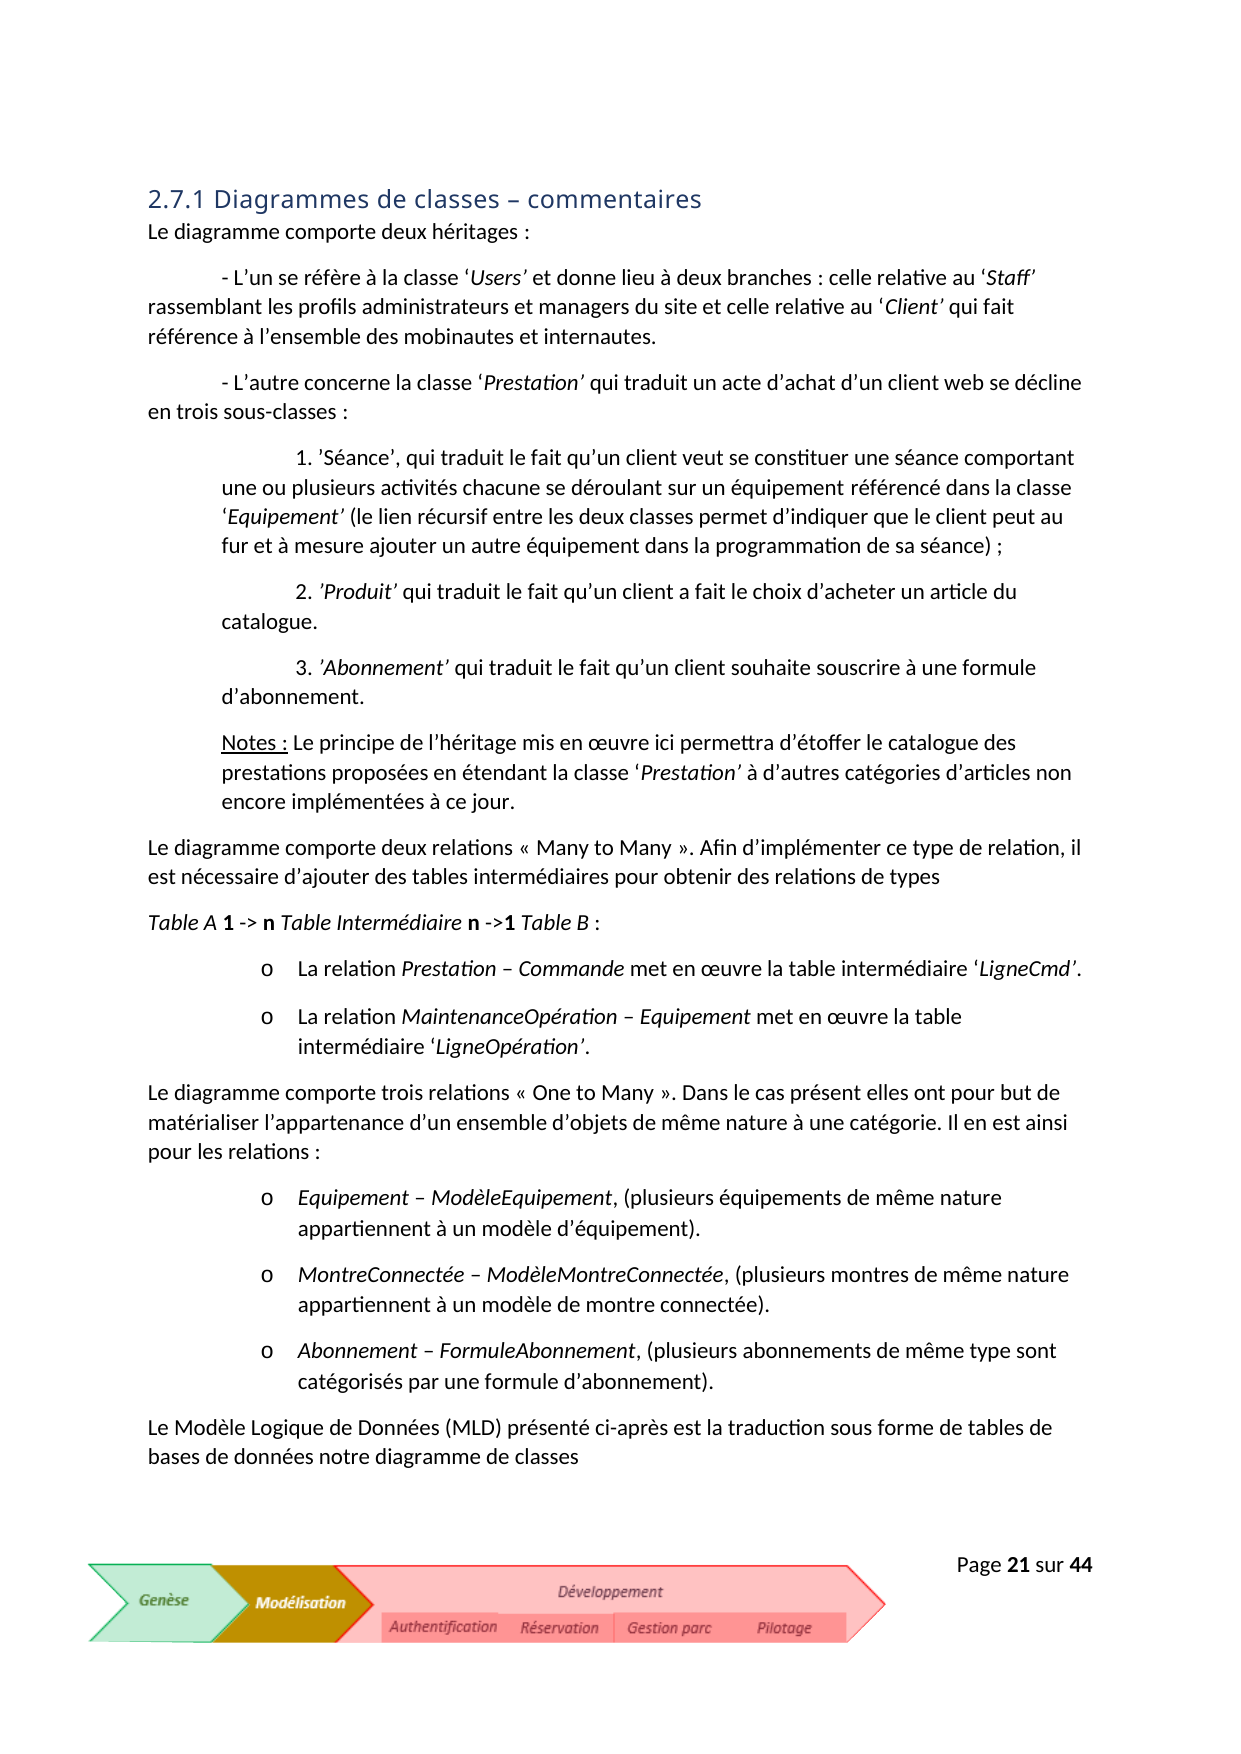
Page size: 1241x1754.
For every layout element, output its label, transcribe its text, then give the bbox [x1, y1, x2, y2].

text 2. ’Produit’ qui traduit le fait qu’un client a fait le choix d’acheter un article du catalogue. [221, 577, 1092, 635]
text Notes : Le principe de l’héritage mis en œuvre ici permettra d’étoffer le catalogue des prestations proposées en étendant la classe ‘Prestation’ à d’autres catégories d’articles non encore implémentées à ce jour. [221, 728, 1092, 815]
list La relation MaintenanceOpération – Equipement met en œuvre la table intermédiaire ‘LigneOpération’. [260, 1002, 1092, 1060]
text Le diagramme comporte deux héritages : [148, 217, 1092, 245]
list Equipement – ModèleEquipement, (plusieurs équipements de même nature appartiennent à un modèle d’équipement). [260, 1183, 1092, 1242]
text 3. ’Abonnement’ qui traduit le fait qu’un client souhaite souscrire à une formule d’abonnement. [221, 653, 1092, 710]
list MontreConnectée – ModèleMontreConnectée, (plusieurs montres de même nature appartiennent à un modèle de montre connectée). [260, 1260, 1092, 1318]
list Abonnement – FormuleAbonnement, (plusieurs abonnements de même type sont catégorisés par une formule d’abonnement). [260, 1336, 1092, 1395]
text - L’autre concerne la classe ‘Prestation’ qui traduit un acte d’achat d’un client web se décline en trois sous-classes : [148, 368, 1092, 425]
text Le diagramme comporte deux relations « Many to Many ». Afin d’implémenter ce type de relation, il est nécessaire d’ajouter des tables intermédiaires pour obtenir des relations de types [148, 833, 1092, 891]
list La relation Prestation – Commande met en œuvre la table intermédiaire ‘LigneCmd’. [260, 954, 1092, 984]
text 1. ’Séance’, qui traduit le fait qu’un client veut se constituer une séance comportant une ou plusieurs activités chacune se déroulant sur un équipement référencé dans la classe ‘Equipement’ (le lien récursif entre les deux classes permet d’indiquer que le client peut au fur et à mesure ajouter un autre équipement dans la programmation de sa séance) ; [221, 443, 1092, 559]
text Le diagramme comporte trois relations « One to Many ». Dans le cas présent elles ont pour but de matérialiser l’appartenance d’un ensemble d’objets de même nature à une catégorie. Il en est ainsi pour les relations : [148, 1078, 1092, 1165]
text Table A 1 -> n Table Intermédiaire n ->1 Table B : [148, 908, 1092, 937]
text - L’un se réfère à la classe ‘Users’ et donne lieu à deux branches : celle relative au ‘Staff’ rassemblant les profils administrateurs et managers du site et celle relative au ‘Client’ qui fait référence à l’ensemble des mobinautes et internautes. [148, 263, 1092, 350]
text Le Modèle Logique de Données (MLD) présenté ci-après est la traduction sous forme de tables de bases de données notre diagramme de classes [148, 1413, 1092, 1470]
subtitle 2.7.1 Diagrammes de classes – commentaires [148, 181, 1092, 215]
